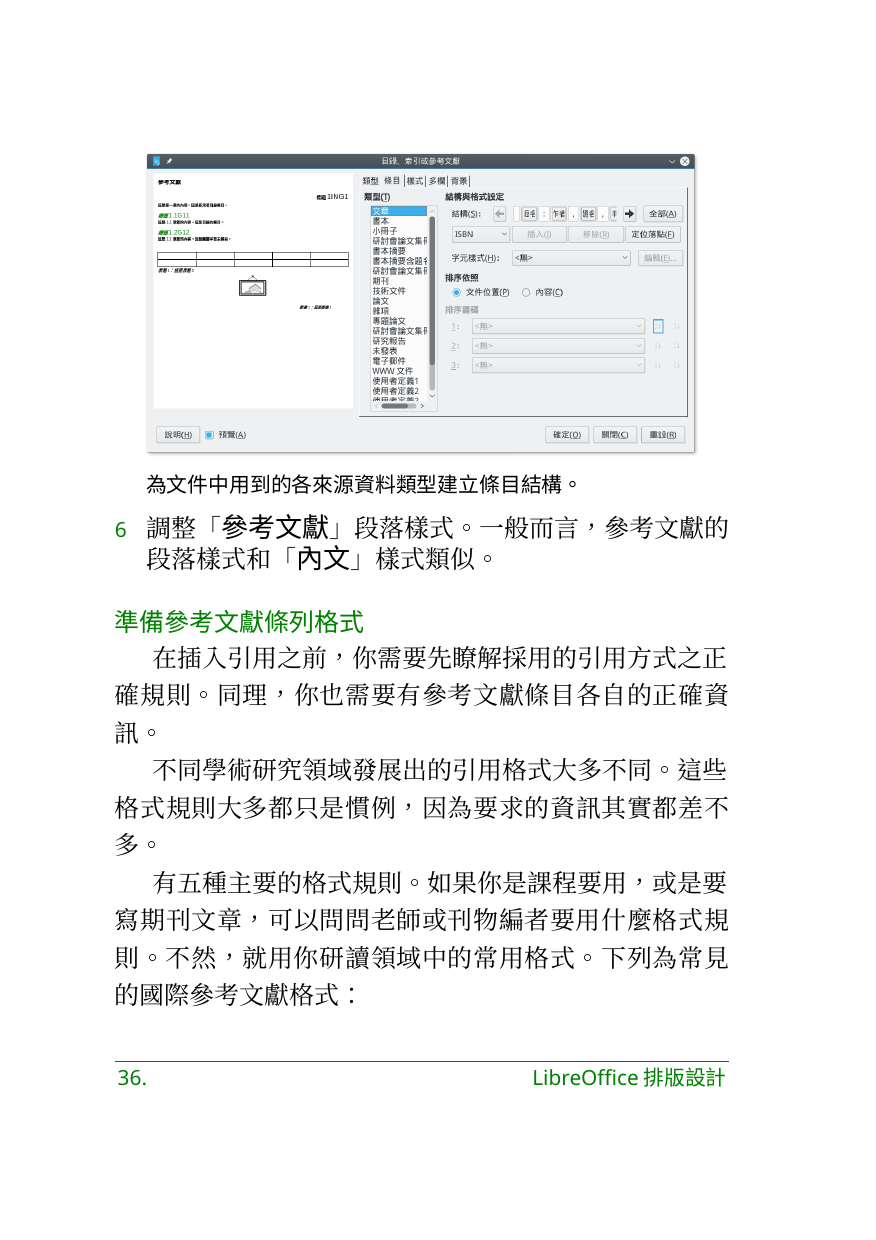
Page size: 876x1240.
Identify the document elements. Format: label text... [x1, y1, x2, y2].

subtitle 準備參考文獻條列格式 [114, 606, 729, 637]
list 調整「參考文獻」段落樣式。一般而言，參考文獻的段落樣式和「內文」樣式類似。 [114, 512, 729, 575]
text 有五種主要的格式規則。如果你是課程要用，或是要寫期刊文章，可以問問老師或刊物編者要用什麼格式規則。不然，就用你研讀領域中的常用格式。下列為常見的國際參考文獻格式： [114, 862, 729, 1012]
table_header [146, 146, 698, 150]
text 不同學術研究領域發展出的引用格式大多不同。這些格式規則大多都只是慣例，因為要求的資訊其實都差不多。 [114, 750, 729, 862]
table_cell 為文件中用到的各來源資料類型建立條目結構。 [146, 463, 698, 497]
picture [143, 150, 700, 459]
text 在插入引用之前，你需要先瞭解採用的引用方式之正確規則。同理，你也需要有參考文獻條目各自的正確資訊。 [114, 637, 729, 750]
